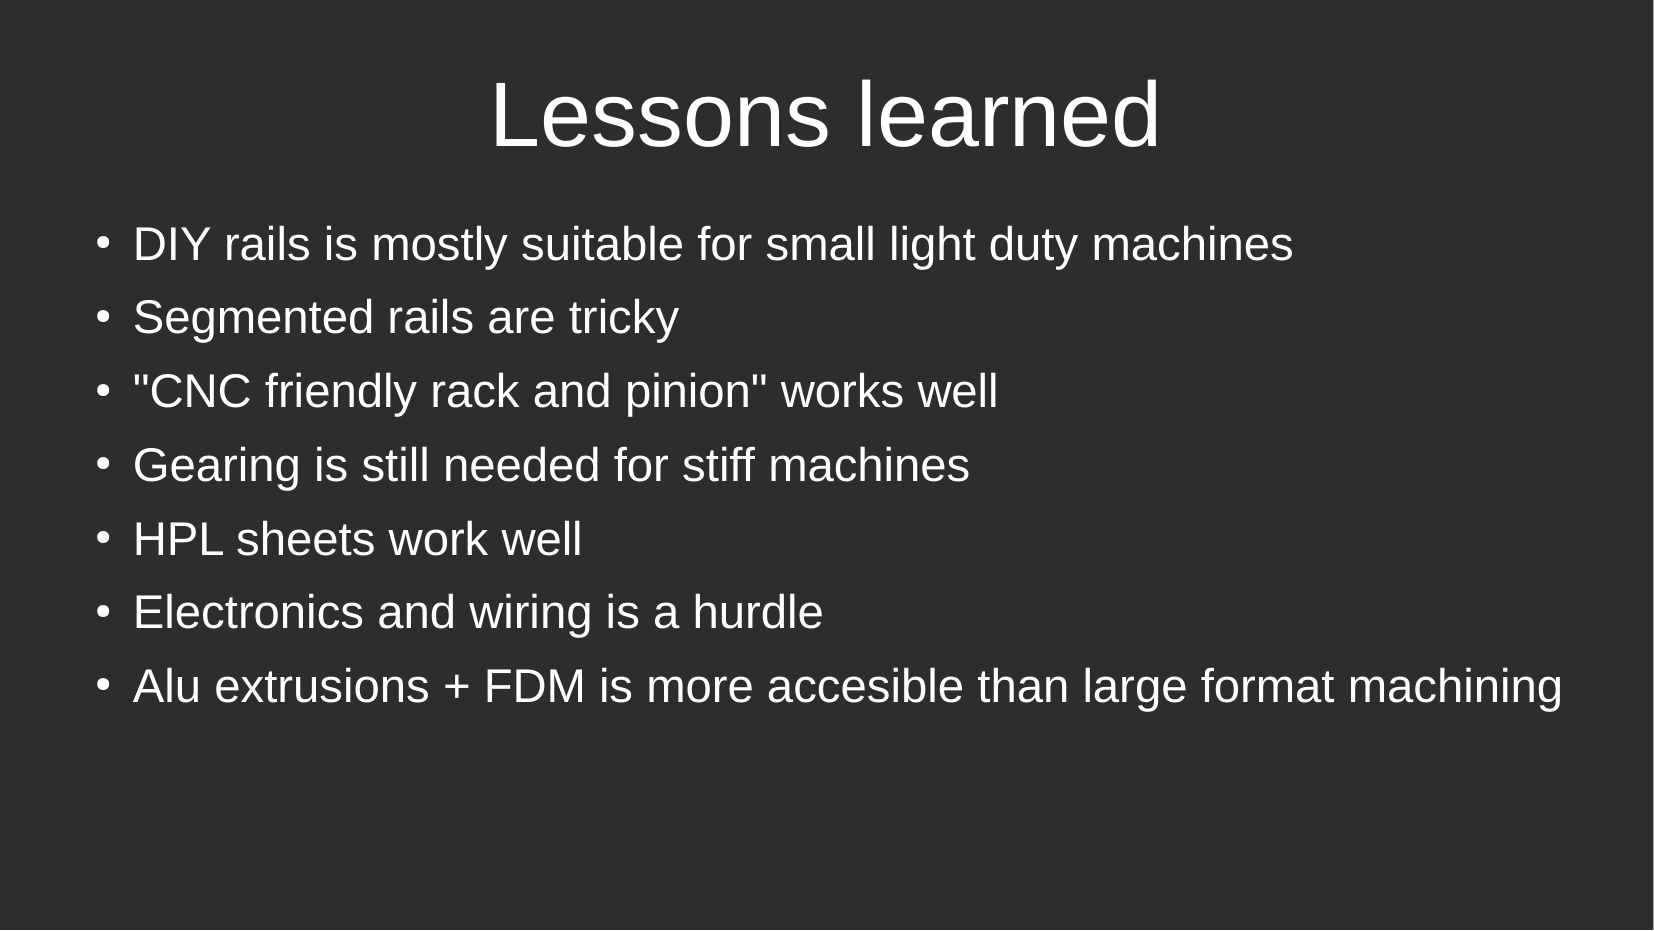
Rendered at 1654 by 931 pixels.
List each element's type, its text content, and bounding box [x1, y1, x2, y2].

list DIY rails is mostly suitable for small light duty machines Segmented rails are tricky "CNC friendly rack and pinion" works well Gearing is still needed for stiff machines HPL sheets work well Electronics and wiring is a hurdle Alu extrusions + FDM is more accesible than large format machining [82, 217, 1571, 758]
title Lessons learned [82, 37, 1571, 193]
